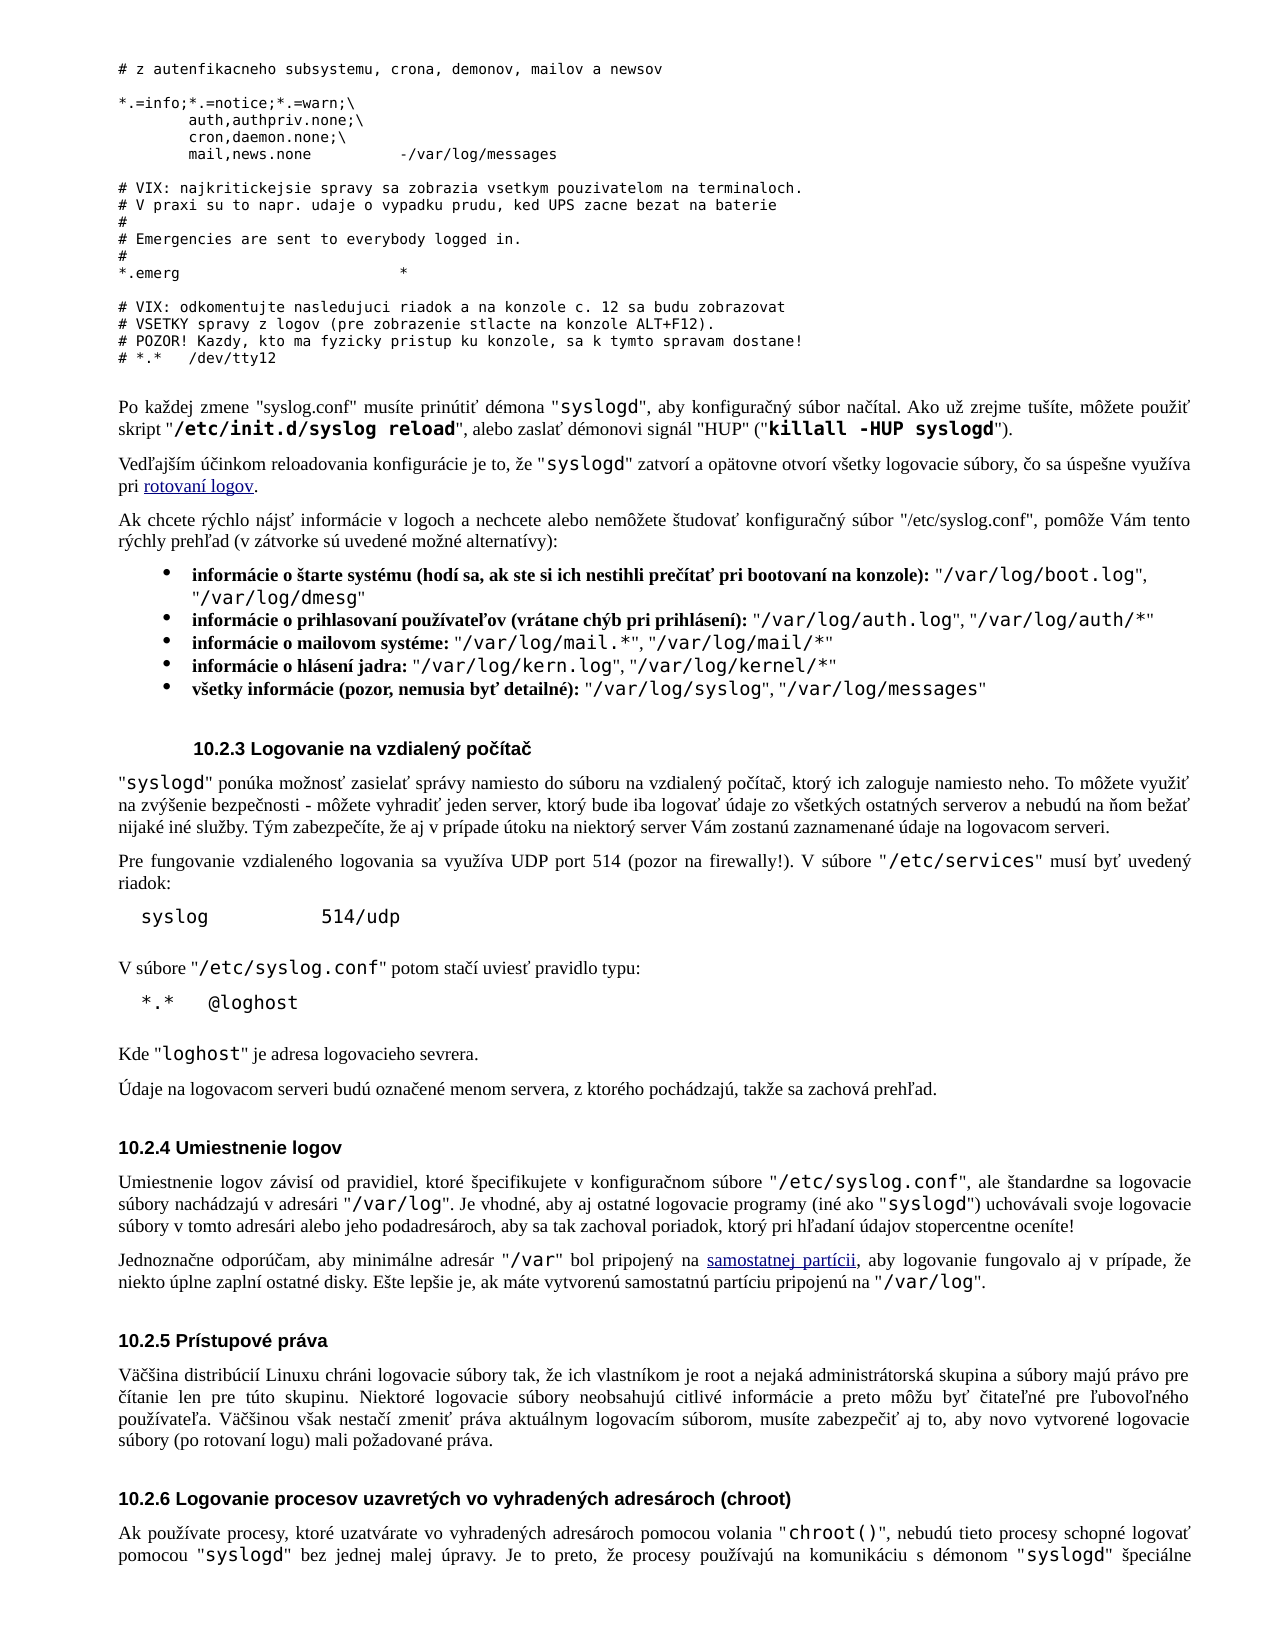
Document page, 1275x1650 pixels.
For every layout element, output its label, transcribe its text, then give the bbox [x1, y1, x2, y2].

text # [118, 214, 1192, 231]
text # z autenfikacneho subsystemu, crona, demonov, mailov a newsov [118, 61, 1192, 78]
text "syslogd" ponúka možnosť zasielať správy namiesto do súboru na vzdialený počítač, ktorý ich zaloguje namiesto neho. To môžete využiť na zvýšenie bezpečnosti - môžete vyhradiť jeden server, ktorý bude iba logovať údaje zo všetkých ostatných serverov a nebudú na ňom bežať nijaké iné služby. Tým zabezpečíte, že aj v prípade útoku na niektorý server Vám zostanú zaznamenané údaje na logovacom serveri. [118, 772, 1192, 837]
text Ak chcete rýchlo nájsť informácie v logoch a nechcete alebo nemôžete študovať konfiguračný súbor "/etc/syslog.conf", pomôže Vám tento rýchly prehľad (v zátvorke sú uvedené možné alternatívy): [118, 508, 1192, 552]
list informácie o mailovom systéme: "/var/log/mail.*", "/var/log/mail/*" [162, 632, 1192, 655]
text Pre fungovanie vzdialeného logovania sa využíva UDP port 514 (pozor na firewally!). V súbore "/etc/services" musí byť uvedený riadok: [118, 850, 1192, 893]
text syslog 514/udp [118, 906, 1192, 928]
subtitle 10.2.3 Logovanie na vzdialený počítač [118, 738, 1192, 760]
text # [118, 248, 1192, 265]
text *.emerg * [118, 265, 1192, 282]
text *.=info;*.=notice;*.=warn;\ [118, 95, 1192, 112]
text cron,daemon.none;\ [118, 129, 1192, 146]
text Ak používate procesy, ktoré uzatvárate vo vyhradených adresároch pomocou volania "chroot()", nebudú tieto procesy schopné logovať pomocou "syslogd" bez jednej malej úpravy. Je to preto, že procesy používajú na komunikáciu s démonom "syslogd" špeciálne [118, 1522, 1192, 1566]
subtitle 10.2.4 Umiestnenie logov [118, 1137, 1192, 1158]
text # VIX: odkomentujte nasledujuci riadok a na konzole c. 12 sa budu zobrazovat [118, 299, 1192, 316]
text mail,news.none -/var/log/messages [118, 146, 1192, 163]
text Kde "loghost" je adresa logovacieho sevrera. [118, 1043, 1192, 1065]
text auth,authpriv.none;\ [118, 112, 1192, 129]
subtitle 10.2.6 Logovanie procesov uzavretých vo vyhradených adresároch (chroot) [118, 1488, 1192, 1509]
list informácie o prihlasovaní používateľov (vrátane chýb pri prihlásení): "/var/log/auth.log", "/var/log/auth/*" [162, 609, 1192, 632]
list všetky informácie (pozor, nemusia byť detailné): "/var/log/syslog", "/var/log/messages" [162, 678, 1192, 701]
list informácie o štarte systému (hodí sa, ak ste si ich nestihli prečítať pri bootovaní na konzole): "/var/log/boot.log", "/var/log/dmesg" [162, 564, 1192, 609]
text Väčšina distribúcií Linuxu chráni logovacie súbory tak, že ich vlastníkom je root a nejaká administrátorská skupina a súbory majú právo pre čítanie len pre túto skupinu. Niektoré logovacie súbory neobsahujú citlivé informácie a preto môžu byť čitateľné pre ľubovoľného používateľa. Väčšinou však nestačí zmeniť práva aktuálnym logovacím súborom, musíte zabezpečiť aj to, aby novo vytvorené logovacie súbory (po rotovaní logu) mali požadované práva. [118, 1364, 1192, 1451]
text # POZOR! Kazdy, kto ma fyzicky pristup ku konzole, sa k tymto spravam dostane! [118, 333, 1192, 349]
text # VIX: najkritickejsie spravy sa zobrazia vsetkym pouzivatelom na terminaloch. [118, 180, 1192, 197]
text # VSETKY spravy z logov (pre zobrazenie stlacte na konzole ALT+F12). [118, 316, 1192, 333]
text # Emergencies are sent to everybody logged in. [118, 231, 1192, 248]
text Údaje na logovacom serveri budú označené menom servera, z ktorého pochádzajú, takže sa zachová prehľad. [118, 1078, 1192, 1099]
list informácie o hlásení jadra: "/var/log/kern.log", "/var/log/kernel/*" [162, 655, 1192, 678]
text Po každej zmene "syslog.conf" musíte prinútiť démona "syslogd", aby konfiguračný súbor načítal. Ako už zrejme tušíte, môžete použiť skript "/etc/init.d/syslog reload", alebo zaslať démonovi signál "HUP" ("killall -HUP syslogd"). [118, 396, 1192, 440]
text Umiestnenie logov závisí od pravidiel, ktoré špecifikujete v konfiguračnom súbore "/etc/syslog.conf", ale štandardne sa logovacie súbory nachádzajú v adresári "/var/log". Je vhodné, aby aj ostatné logovacie programy (iné ako "syslogd") uchovávali svoje logovacie súbory v tomto adresári alebo jeho podadresároch, aby sa tak zachoval poriadok, ktorý pri hľadaní údajov stopercentne oceníte! [118, 1171, 1192, 1236]
subtitle 10.2.5 Prístupové práva [118, 1330, 1192, 1352]
text *.* @loghost [118, 992, 1192, 1014]
text V súbore "/etc/syslog.conf" potom stačí uviesť pravidlo typu: [118, 957, 1192, 979]
text Jednoznačne odporúčam, aby minimálne adresár "/var" bol pripojený na samostatnej partícii, aby logovanie fungovalo aj v prípade, že niekto úplne zaplní ostatné disky. Ešte lepšie je, ak máte vytvorenú samostatnú partíciu pripojenú na "/var/log". [118, 1249, 1192, 1293]
text # V praxi su to napr. udaje o vypadku prudu, ked UPS zacne bezat na baterie [118, 197, 1192, 214]
text # *.* /dev/tty12 [118, 349, 1192, 367]
text Vedľajším účinkom reloadovania konfigurácie je to, že "syslogd" zatvorí a opätovne otvorí všetky logovacie súbory, čo sa úspešne využíva pri rotovaní logov. [118, 452, 1192, 496]
